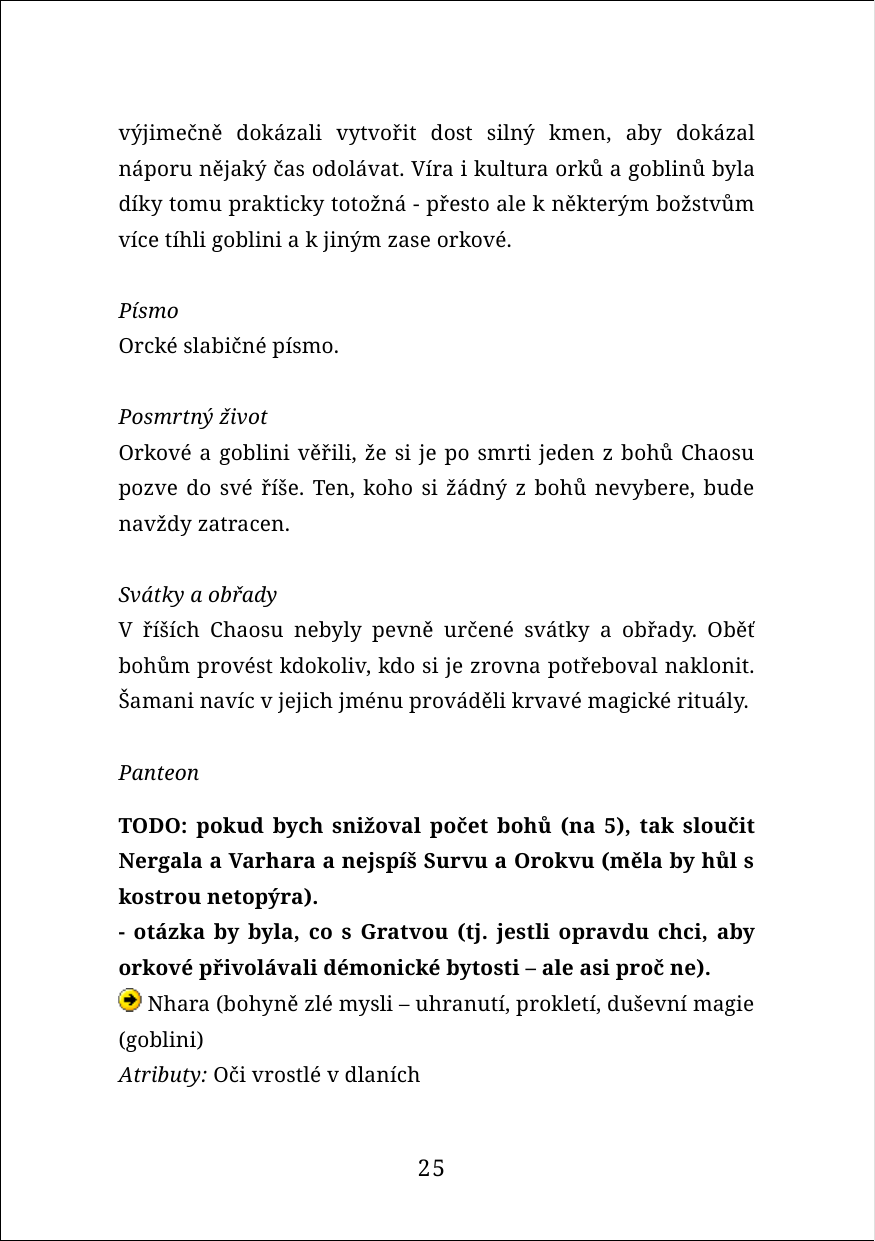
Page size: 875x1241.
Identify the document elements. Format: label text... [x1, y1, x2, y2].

text TODO: pokud bych snižoval počet bohů (na 5), tak sloučit Nergala a Varhara a nejspíš Survu a Orokvu (měla by hůl s kostrou netopýra). - otázka by byla, co s Gratvou (tj. jestli opravdu chci, aby orkové přivolávali démonické bytosti – ale asi proč ne). Nhara (bohyně zlé mysli – uhranutí, prokletí, duševní magie (goblini) Atributy: Oči vrostlé v dlaních [118, 811, 756, 1089]
picture [118, 988, 142, 1012]
text výjimečně dokázali vytvořit dost silný kmen, aby dokázal náporu nějaký čas odolávat. Víra i kultura orků a goblinů byla díky tomu prakticky totožná - přesto ale k některým božstvům více tíhli goblini a k jiným zase orkové. Písmo Orcké slabičné písmo. Posmrtný život Orkové a goblini věřili, že si je po smrti jeden z bohů Chaosu pozve do své říše. Ten, koho si žádný z bohů nevybere, bude navždy zatracen. Svátky a obřady V říších Chaosu nebyly pevně určené svátky a obřady. Oběť bohům provést kdokoliv, kdo si je zrovna potřeboval naklonit. Šamani navíc v jejich jménu prováděli krvavé magické rituály. Panteon [118, 118, 756, 786]
